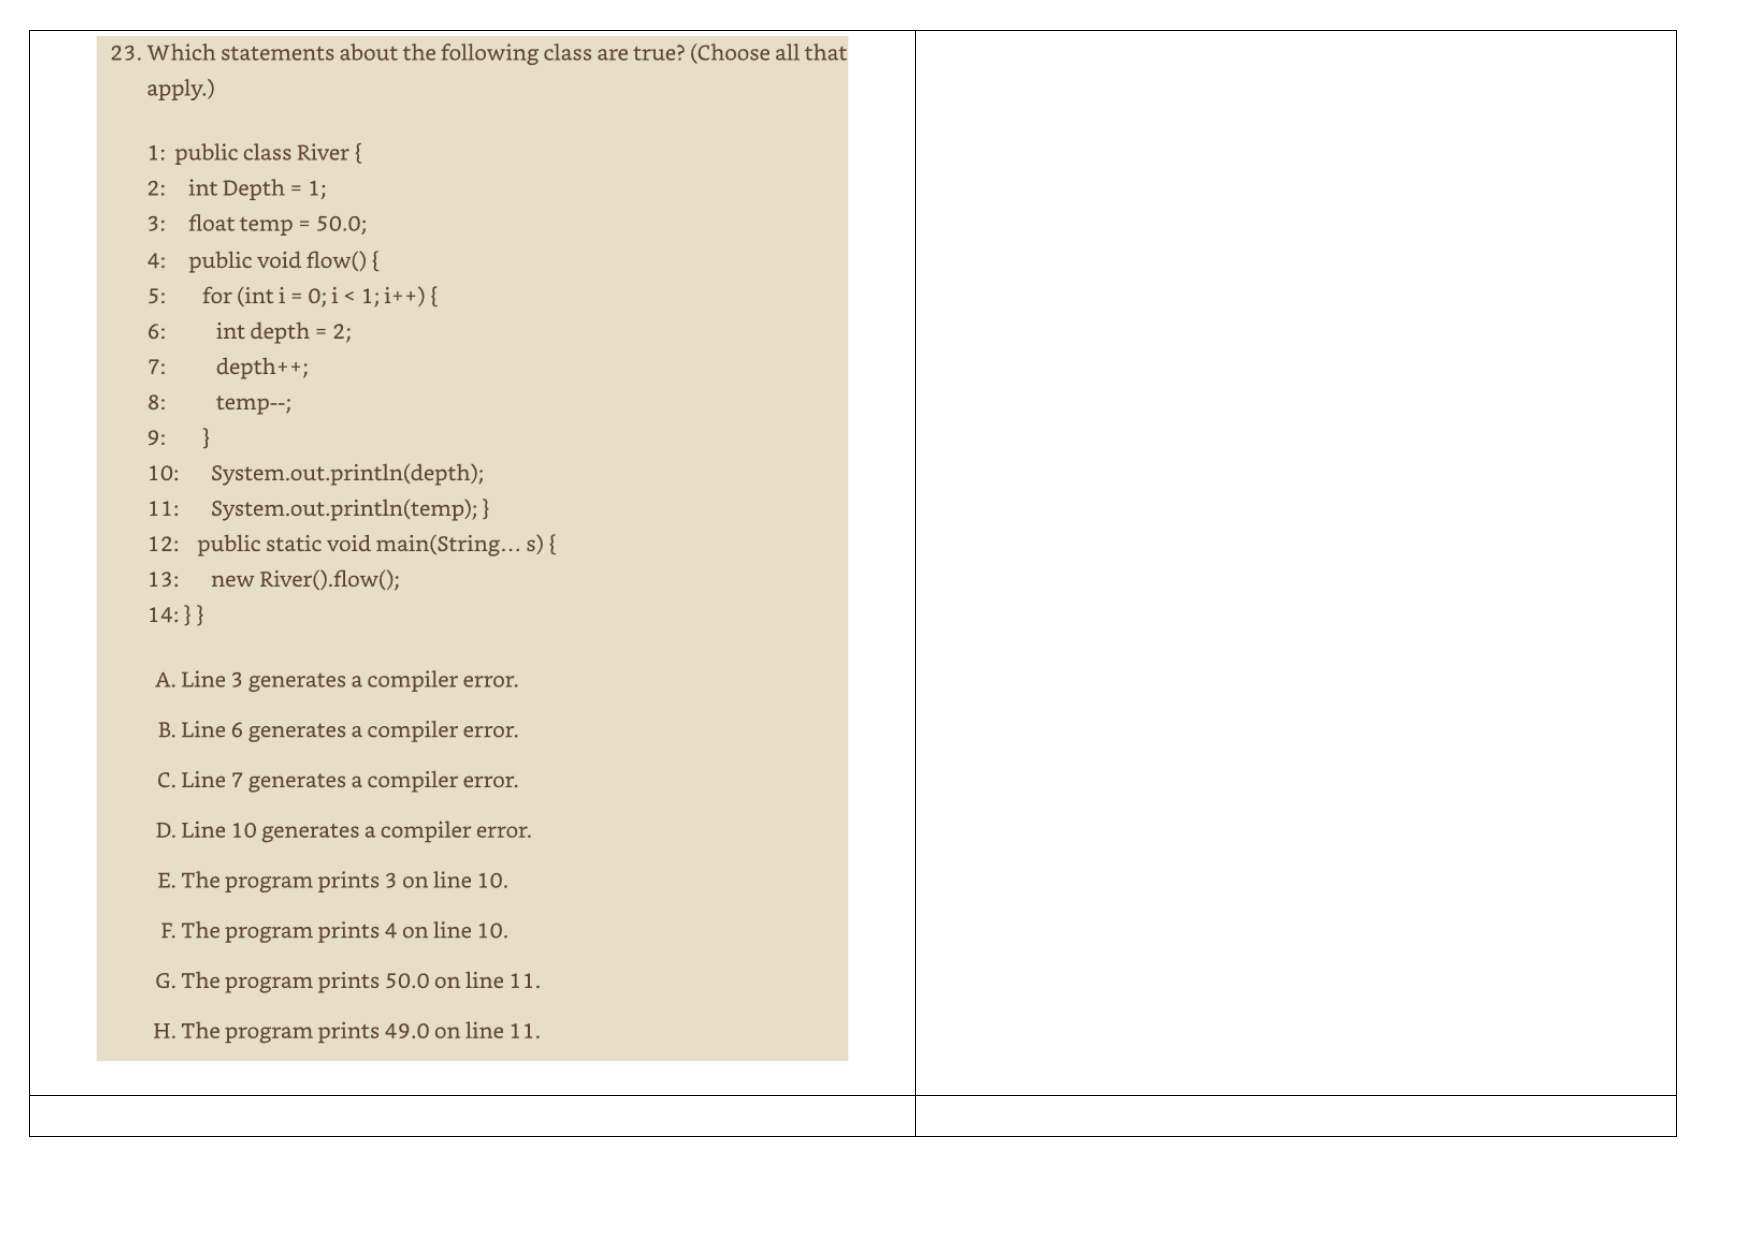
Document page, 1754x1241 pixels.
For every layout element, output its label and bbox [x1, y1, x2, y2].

table_cell [30, 1096, 915, 1136]
table_cell [30, 31, 915, 1095]
table_cell [916, 31, 1676, 1095]
table_cell [916, 1096, 1676, 1136]
picture [96, 36, 849, 1061]
